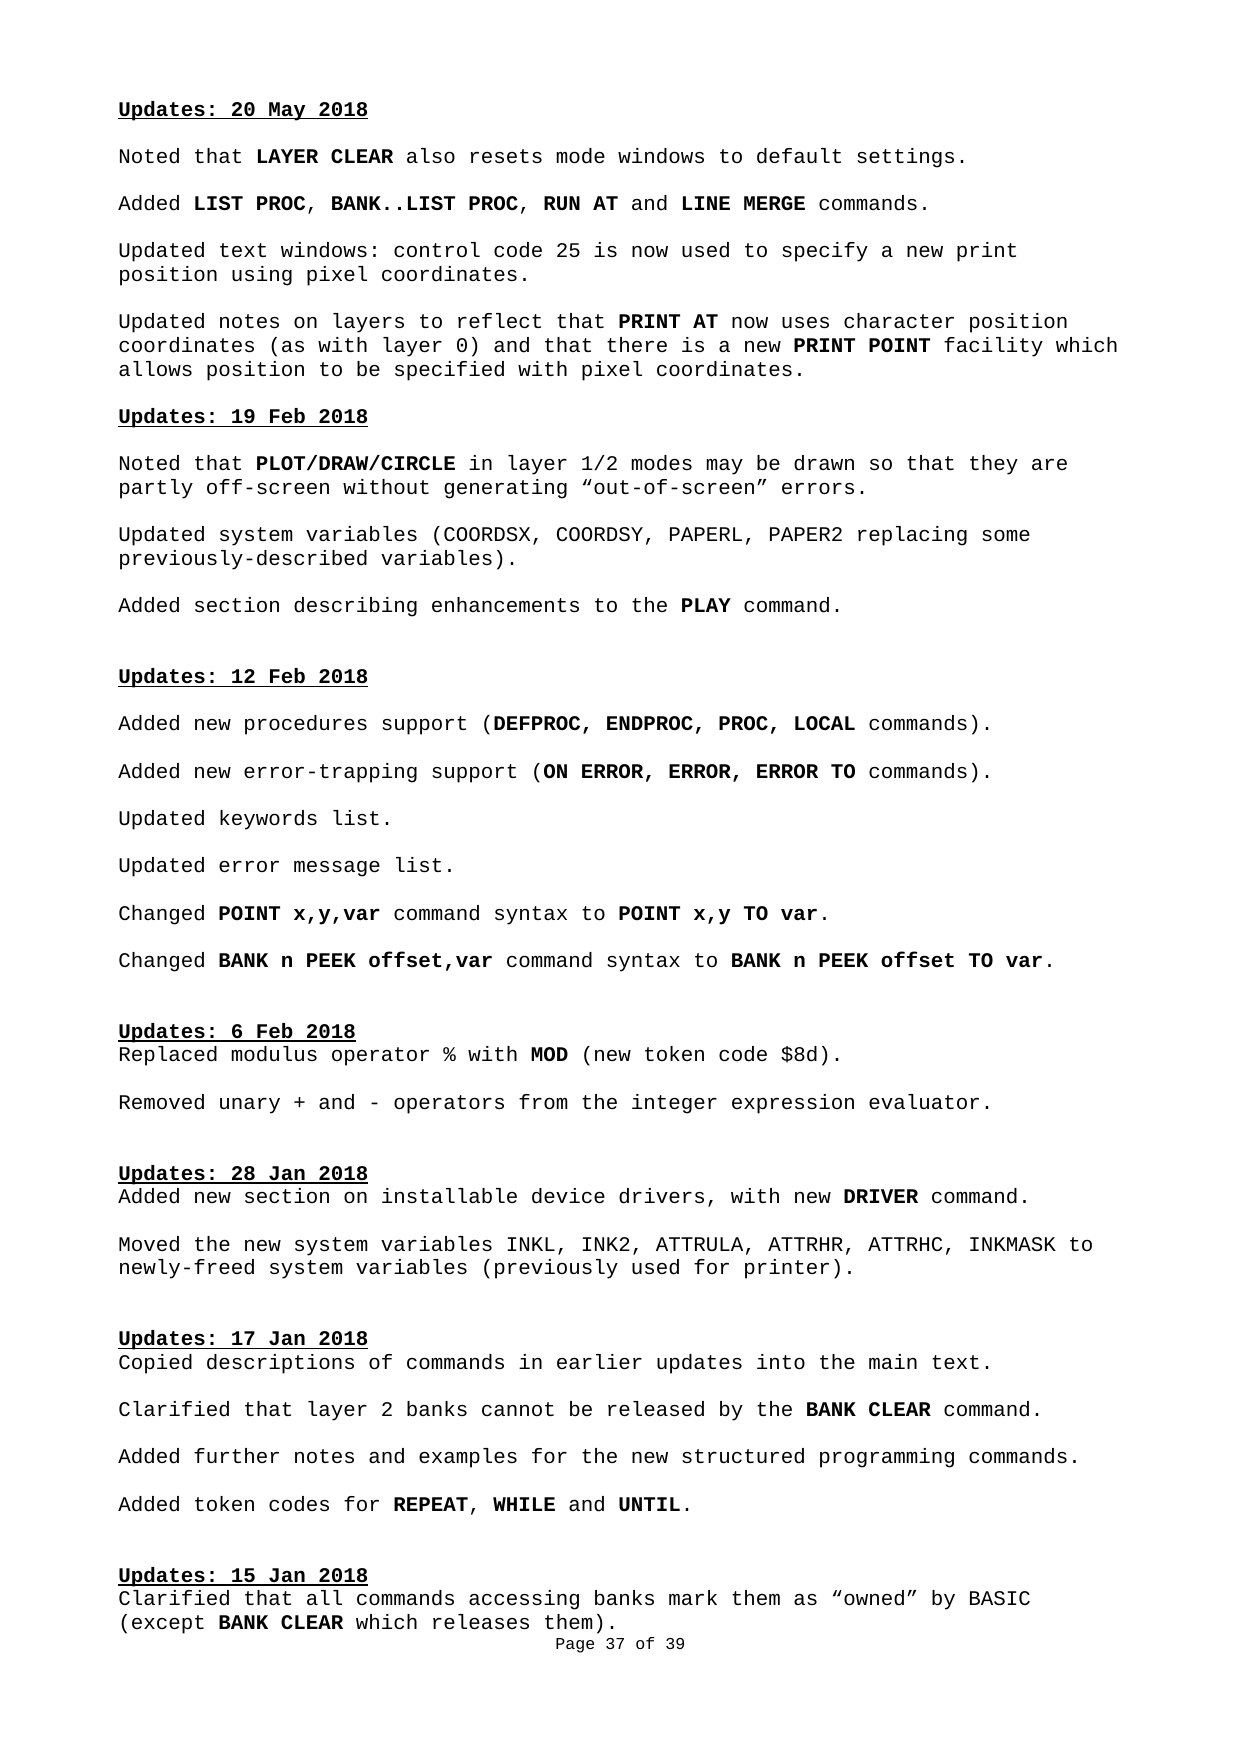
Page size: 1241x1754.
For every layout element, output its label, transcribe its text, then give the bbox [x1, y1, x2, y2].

text Updated system variables (COORDSX, COORDSY, PAPERL, PAPER2 replacing some previously-described variables). [118, 524, 1122, 572]
text Updated keywords list. [118, 808, 1122, 832]
text Noted that LAYER CLEAR also resets mode windows to default settings. [118, 146, 1122, 169]
text Added new section on installable device drivers, with new DRIVER command. [118, 1186, 1122, 1210]
text Replaced modulus operator % with MOD (new token code $8d). [118, 1044, 1122, 1068]
text Updates: 19 Feb 2018 [118, 406, 1122, 430]
text Added further notes and examples for the new structured programming commands. [118, 1446, 1122, 1470]
text Added new procedures support (DEFPROC, ENDPROC, PROC, LOCAL commands). [118, 713, 1122, 737]
text Moved the new system variables INKL, INK2, ATTRULA, ATTRHR, ATTRHC, INKMASK to newly-freed system variables (previously used for printer). [118, 1234, 1122, 1281]
text Noted that PLOT/DRAW/CIRCLE in layer 1/2 modes may be drawn so that they are partly off-screen without generating “out-of-screen” errors. [118, 453, 1122, 501]
text Added new error-trapping support (ON ERROR, ERROR, ERROR TO commands). [118, 761, 1122, 784]
text Removed unary + and - operators from the integer expression evaluator. [118, 1092, 1122, 1115]
text Clarified that all commands accessing banks mark them as “owned” by BASIC (except BANK CLEAR which releases them). [118, 1588, 1122, 1636]
text Updates: 6 Feb 2018 [118, 1021, 1122, 1044]
text Updated text windows: control code 25 is now used to specify a new print position using pixel coordinates. [118, 241, 1122, 288]
text Copied descriptions of commands in earlier updates into the main text. [118, 1352, 1122, 1376]
text Added section describing enhancements to the PLAY command. [118, 595, 1122, 619]
text Updates: 15 Jan 2018 [118, 1565, 1122, 1588]
text Updates: 12 Feb 2018 [118, 666, 1122, 690]
text Updates: 20 May 2018 [118, 99, 1122, 122]
text Updated notes on layers to reflect that PRINT AT now uses character position coordinates (as with layer 0) and that there is a new PRINT POINT facility which allows position to be specified with pixel coordinates. [118, 311, 1122, 382]
text Updates: 17 Jan 2018 [118, 1328, 1122, 1352]
text Changed POINT x,y,var command syntax to POINT x,y TO var. [118, 903, 1122, 926]
text Changed BANK n PEEK offset,var command syntax to BANK n PEEK offset TO var. [118, 950, 1122, 973]
text Clarified that layer 2 banks cannot be released by the BANK CLEAR command. [118, 1399, 1122, 1423]
text Updated error message list. [118, 855, 1122, 879]
text Updates: 28 Jan 2018 [118, 1163, 1122, 1186]
text Added token codes for REPEAT, WHILE and UNTIL. [118, 1494, 1122, 1517]
text Added LIST PROC, BANK..LIST PROC, RUN AT and LINE MERGE commands. [118, 193, 1122, 217]
